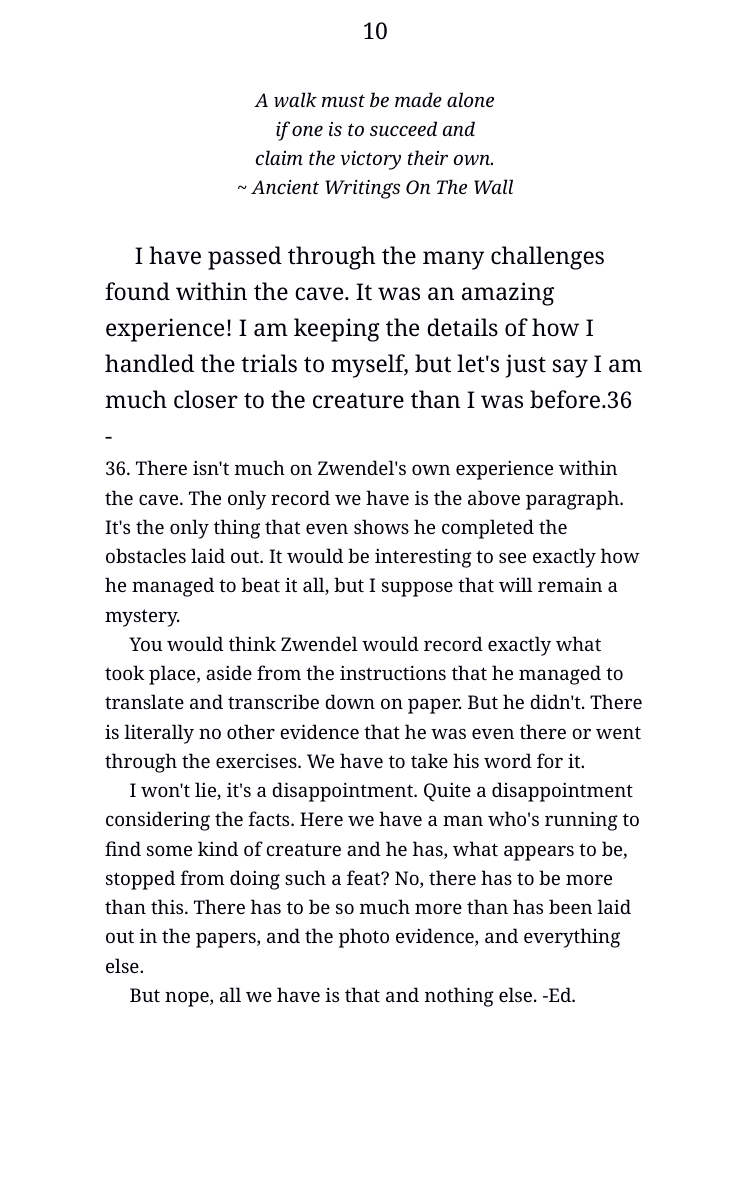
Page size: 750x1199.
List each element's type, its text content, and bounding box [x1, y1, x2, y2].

text You would think Zwendel would record exactly what took place, aside from the instructions that he managed to translate and transcribe down on paper. But he didn't. There is literally no other evidence that he was even there or went through the exercises. We have to take his word for it. [105, 631, 645, 774]
text A walk must be made alone [105, 87, 645, 112]
text claim the victory their own. [105, 145, 645, 171]
text 10 [105, 15, 645, 46]
text I have passed through the many challenges found within the cave. It was an amazing experience! I am keeping the details of how I handled the trials to myself, but let's just say I am much closer to the creature than I was before.36 [105, 240, 645, 415]
text - [105, 419, 645, 451]
text I won't lie, it's a disappointment. Quite a disappointment considering the facts. Here we have a man who's running to find some kind of creature and he has, what appears to be, stopped from doing such a feat? No, there has to be more than this. There has to be so much more than has been laid out in the papers, and the photo evidence, and everything else. [105, 777, 645, 979]
text 36. There isn't much on Zwendel's own experience within the cave. The only record we have is the above paragraph. It's the only thing that even shows he completed the obstacles laid out. It would be interesting to see exactly how he managed to beat it all, but I suppose that will remain a mystery. [105, 456, 645, 627]
text ~ Ancient Writings On The Wall [105, 175, 645, 200]
text But nope, all we have is that and nothing else. -Ed. [105, 982, 645, 1008]
text if one is to succeed and [105, 116, 645, 142]
